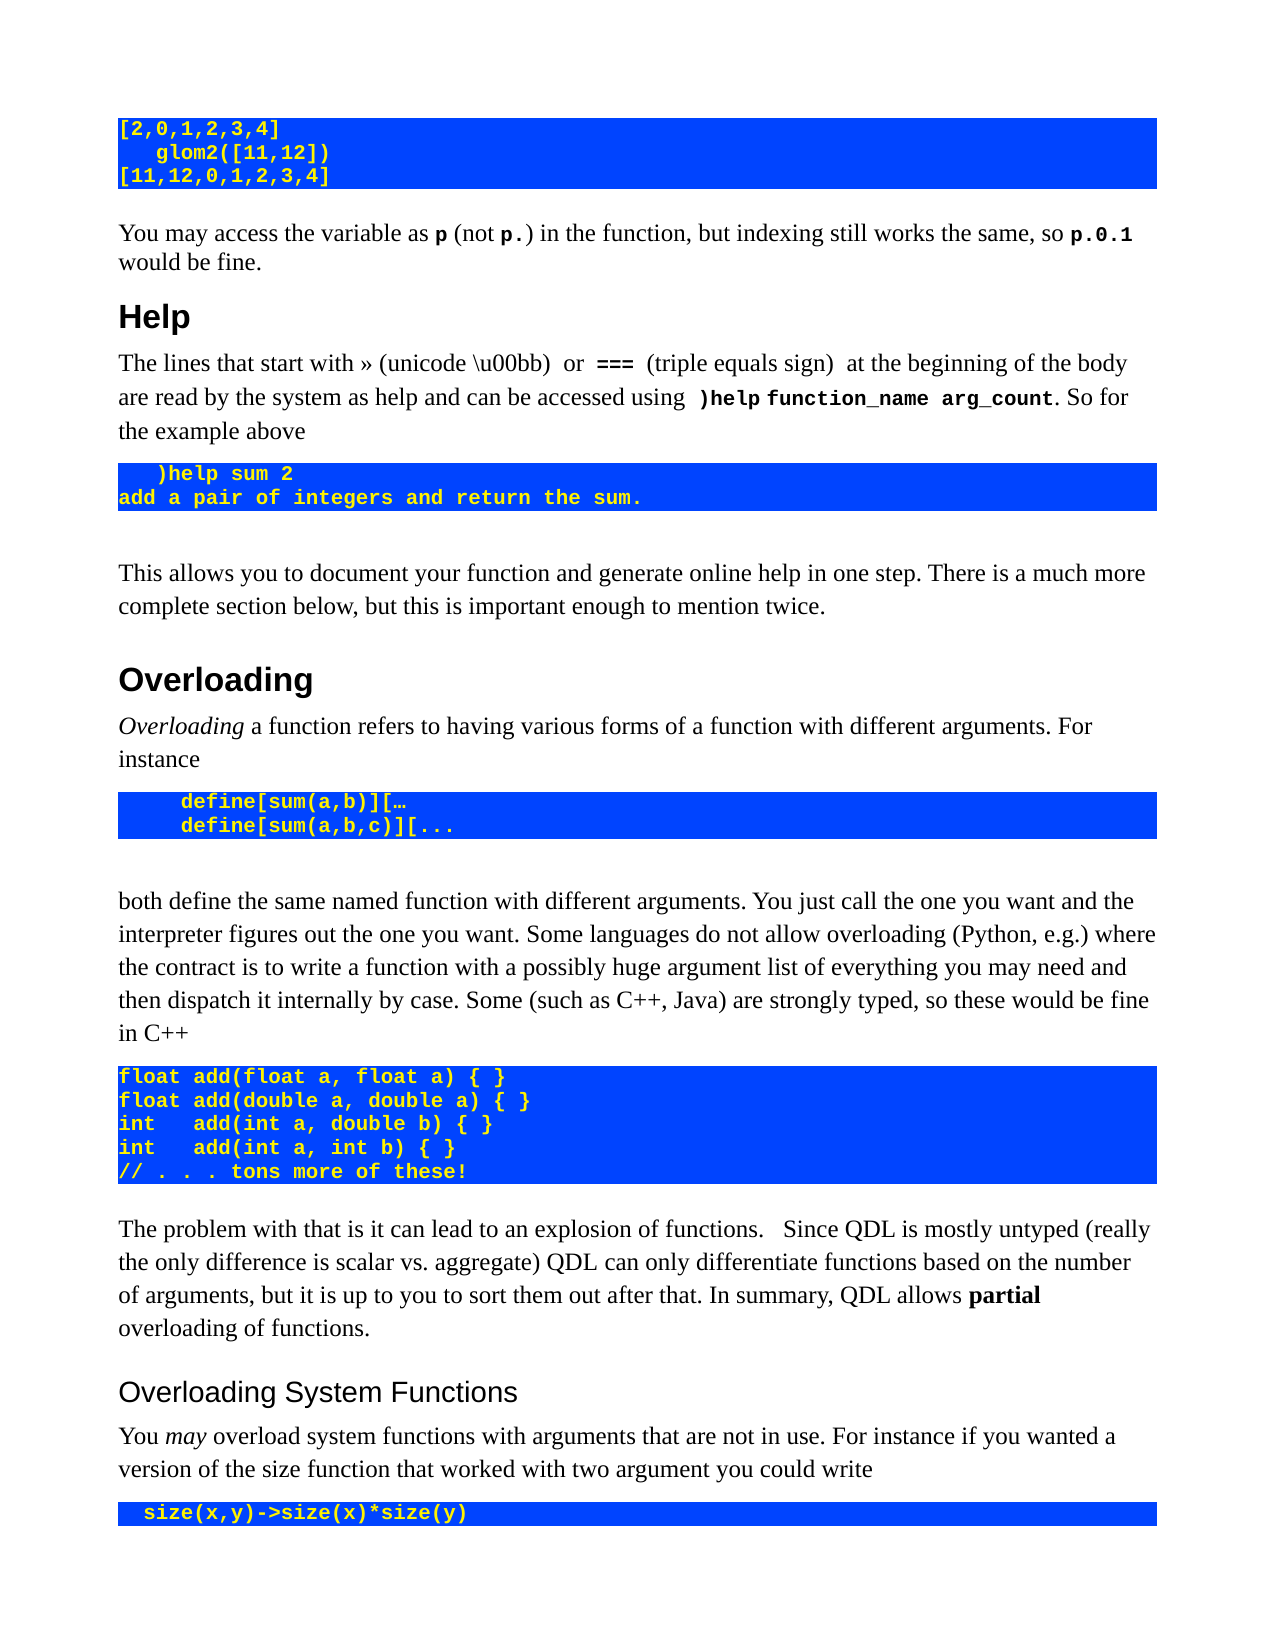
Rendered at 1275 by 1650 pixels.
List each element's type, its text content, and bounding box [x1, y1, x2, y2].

text Overloading a function refers to having various forms of a function with different arguments. For instance [118, 711, 1157, 773]
text The problem with that is it can lead to an explosion of functions. Since QDL is mostly untyped (really the only difference is scalar vs. aggregate) QDL can only differentiate functions based on the number of arguments, but it is up to you to sort them out after that. In summary, QDL allows partial overloading of functions. [118, 1214, 1157, 1342]
text [2,0,1,2,3,4] [118, 118, 1157, 142]
text add a pair of integers and return the sum. [118, 487, 1157, 511]
text glom2([11,12]) [118, 142, 1157, 165]
subtitle Overloading [118, 660, 1157, 698]
text The lines that start with » (unicode \u00bb) or === (triple equals sign) at the beginning of the body are read by the system as help and can be accessed using )help function_name arg_count. So for the example above [118, 348, 1157, 444]
text define[sum(a,b,c)][... [118, 815, 1157, 839]
text float add(float a, float a) { } [118, 1066, 1157, 1090]
text [11,12,0,1,2,3,4] [118, 165, 1157, 189]
subtitle Help [118, 297, 1157, 336]
text define[sum(a,b)][… [118, 792, 1157, 815]
text size(x,y)->size(x)*size(y) [118, 1502, 1157, 1526]
text This allows you to document your function and generate online help in one step. There is a much more complete section below, but this is important enough to mention twice. [118, 558, 1157, 620]
text You may access the variable as p (not p.) in the function, but indexing still works the same, so p.0.1 would be fine. [118, 218, 1157, 276]
text float add(double a, double a) { } [118, 1090, 1157, 1113]
text both define the same named function with different arguments. You just call the one you want and the interpreter figures out the one you want. Some languages do not allow overloading (Python, e.g.) where the contract is to write a function with a possibly huge argument list of everything you may need and then dispatch it internally by case. Some (such as C++, Java) are strongly typed, so these would be fine in C++ [118, 886, 1157, 1047]
text int add(int a, double b) { } int add(int a, int b) { } // . . . tons more of these! [118, 1113, 1157, 1184]
text )help sum 2 [118, 463, 1157, 487]
subtitle Overloading System Functions [118, 1375, 1157, 1409]
text You may overload system functions with arguments that are not in use. For instance if you wanted a version of the size function that worked with two argument you could write [118, 1421, 1157, 1483]
